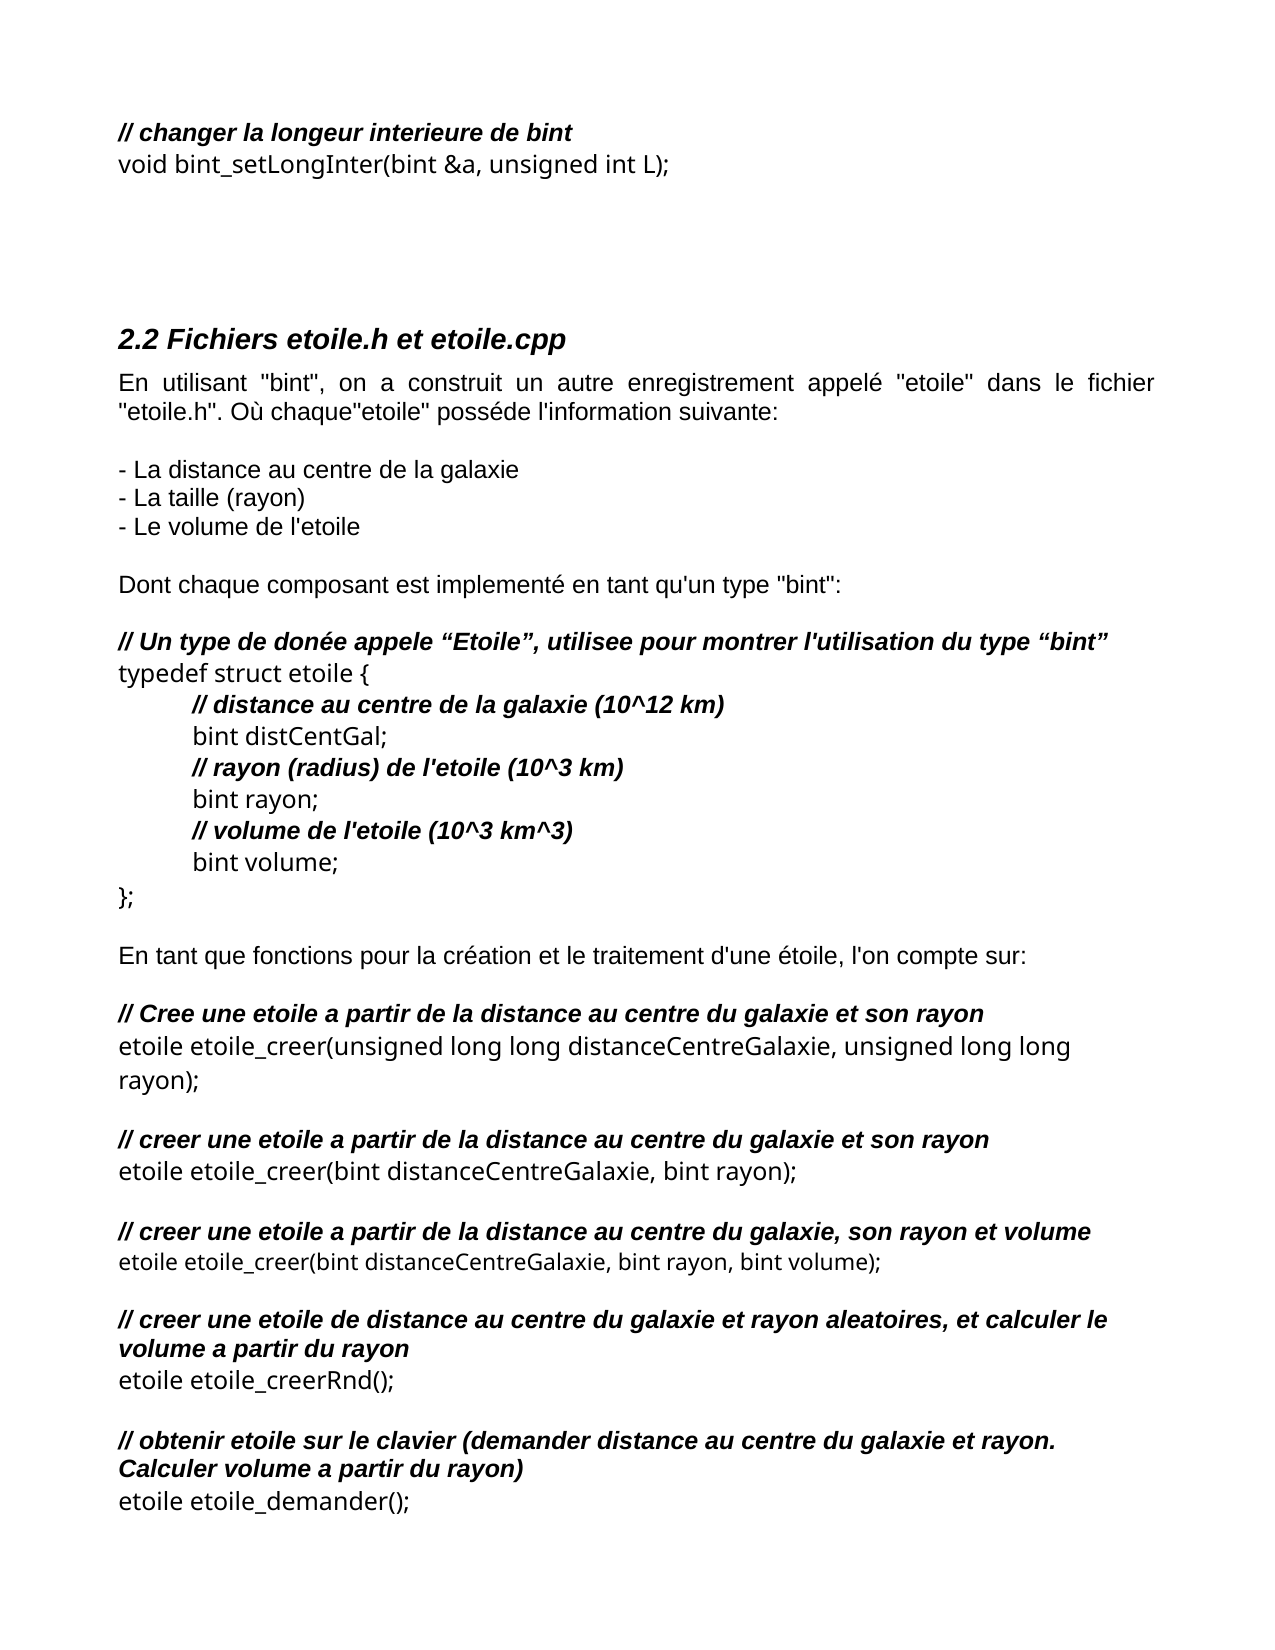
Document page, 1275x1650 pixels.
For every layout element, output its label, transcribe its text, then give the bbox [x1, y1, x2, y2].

text // distance au centre de la galaxie (10^12 km) [118, 690, 1157, 719]
text - Le volume de l'etoile Dont chaque composant est implementé en tant qu'un type "bint": [118, 512, 1157, 598]
subtitle 2.2 Fichiers etoile.h et etoile.cpp [118, 322, 1157, 356]
text bint volume; [118, 844, 1157, 878]
text etoile etoile_creer(bint distanceCentreGalaxie, bint rayon); [118, 1154, 1157, 1188]
text // creer une etoile de distance au centre du galaxie et rayon aleatoires, et calculer le volume a partir du rayon [118, 1305, 1157, 1363]
text // Un type de donée appele “Etoile”, utilisee pour montrer l'utilisation du type “bint” [118, 627, 1157, 656]
text bint rayon; [118, 782, 1157, 816]
text En utilisant "bint", on a construit un autre enregistrement appelé "etoile" dans le fichier "etoile.h". Où chaque"etoile" posséde l'information suivante: [118, 368, 1157, 426]
text bint distCentGal; [118, 719, 1157, 753]
text // volume de l'etoile (10^3 km^3) [118, 816, 1157, 844]
text - La taille (rayon) [118, 483, 1157, 512]
text typedef struct etoile { [118, 656, 1157, 690]
text etoile etoile_demander(); [118, 1483, 1157, 1517]
text // changer la longeur interieure de bint [118, 118, 1157, 147]
text void bint_setLongInter(bint &a, unsigned int L); [118, 147, 1157, 181]
text }; [118, 878, 1157, 912]
text En tant que fonctions pour la création et le traitement d'une étoile, l'on compte sur: [118, 941, 1157, 970]
text // Cree une etoile a partir de la distance au centre du galaxie et son rayon [118, 999, 1157, 1028]
text etoile etoile_creer(bint distanceCentreGalaxie, bint rayon, bint volume); [118, 1245, 1157, 1277]
text // creer une etoile a partir de la distance au centre du galaxie, son rayon et volume [118, 1217, 1157, 1245]
text etoile etoile_creerRnd(); [118, 1363, 1157, 1397]
text - La distance au centre de la galaxie [118, 455, 1157, 483]
text etoile etoile_creer(unsigned long long distanceCentreGalaxie, unsigned long long rayon); [118, 1028, 1157, 1096]
text // rayon (radius) de l'etoile (10^3 km) [118, 753, 1157, 782]
text // creer une etoile a partir de la distance au centre du galaxie et son rayon [118, 1125, 1157, 1154]
text // obtenir etoile sur le clavier (demander distance au centre du galaxie et rayon. Calculer volume a partir du rayon) [118, 1426, 1157, 1483]
